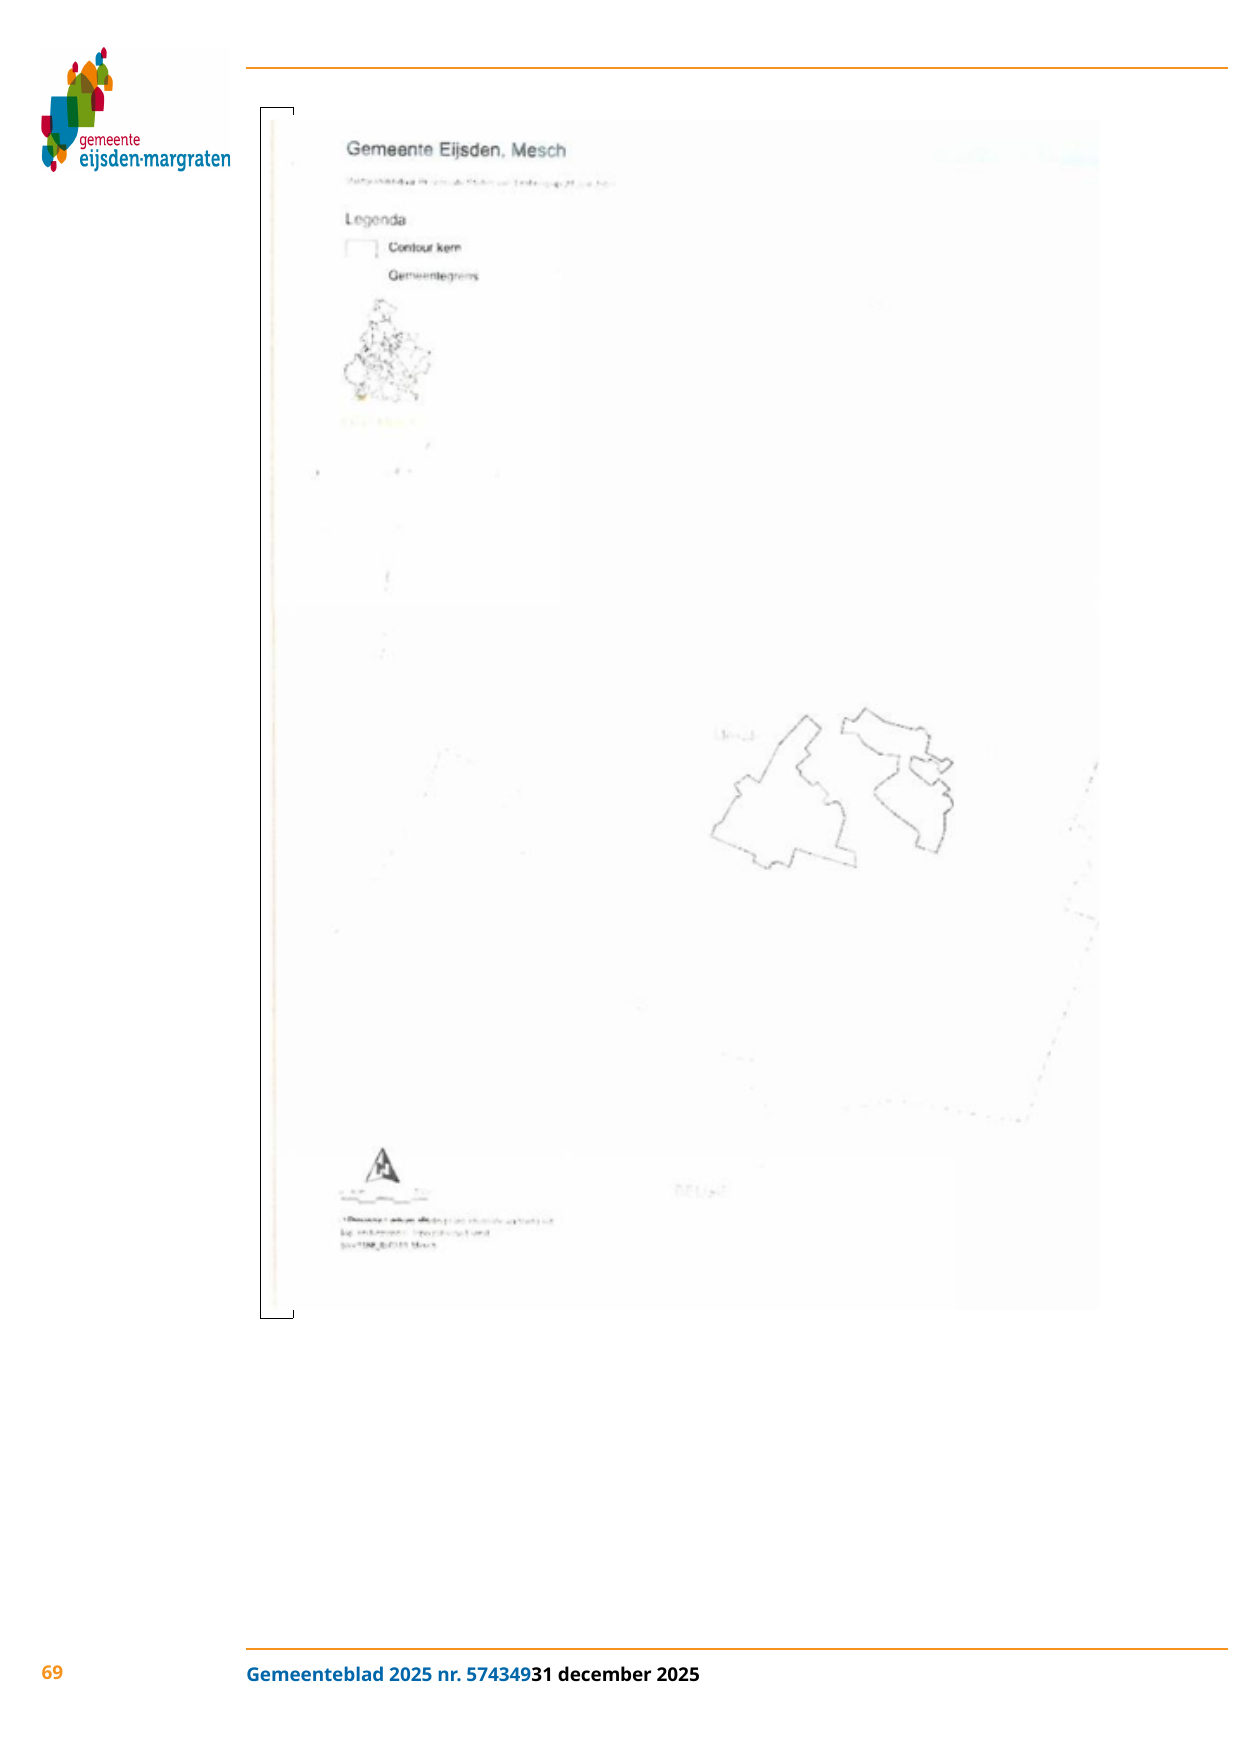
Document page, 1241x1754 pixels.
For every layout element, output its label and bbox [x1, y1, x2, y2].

picture [41, 47, 231, 172]
picture [268, 115, 1155, 1310]
